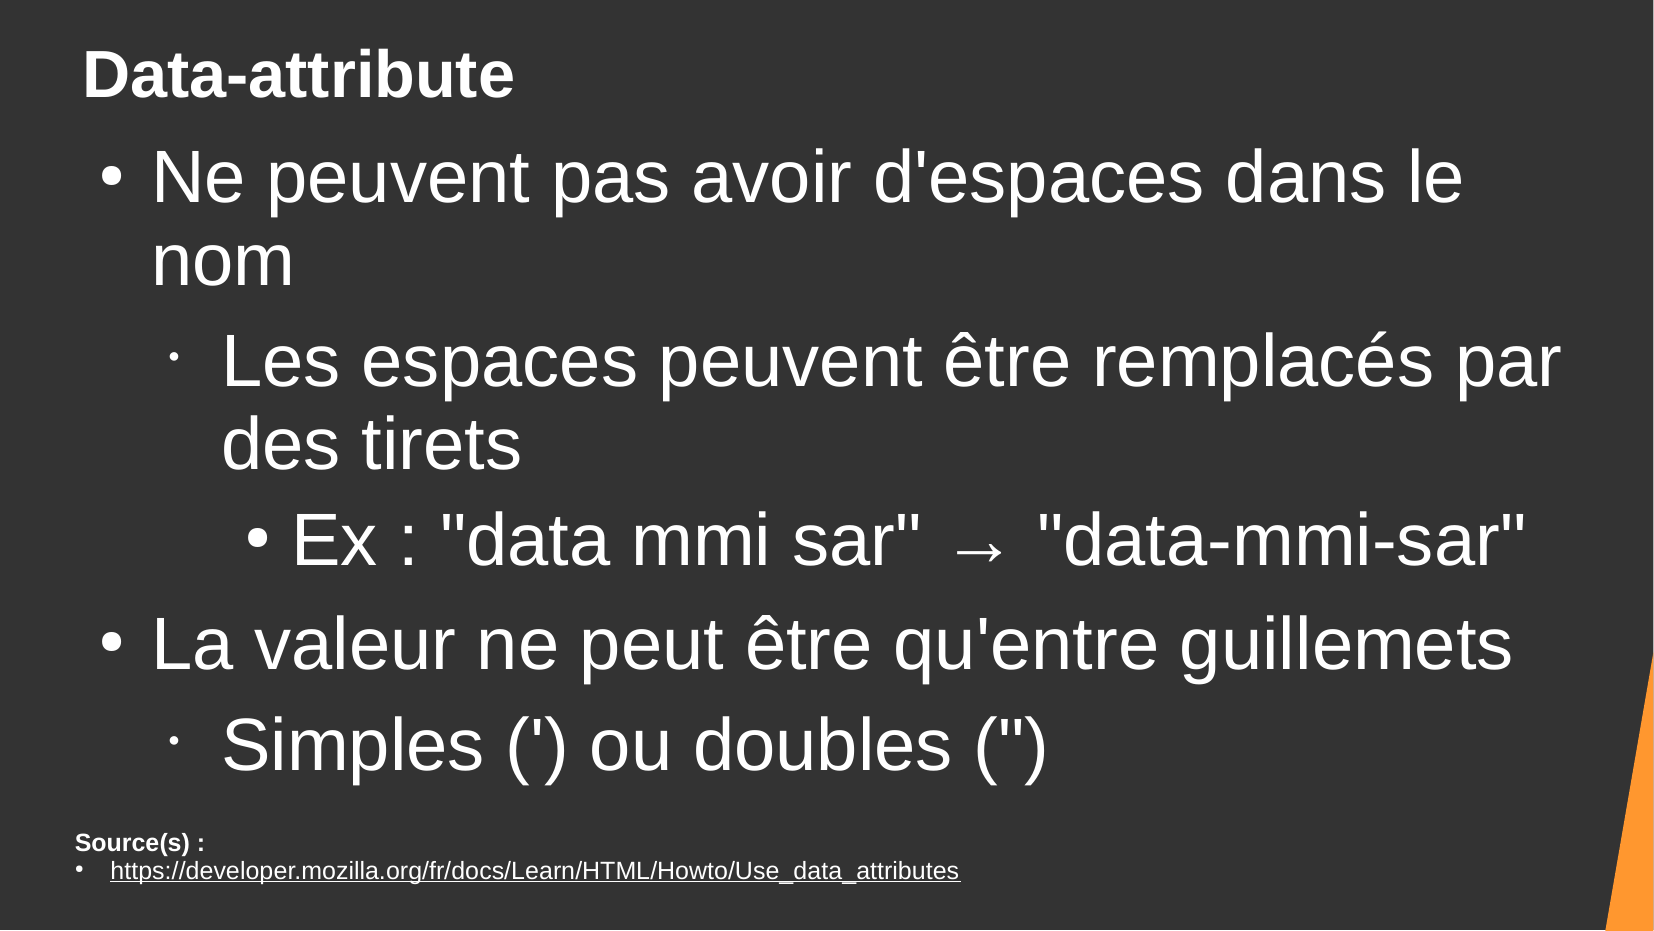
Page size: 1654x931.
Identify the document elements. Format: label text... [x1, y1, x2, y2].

text_box Source(s) : https://developer.mozilla.org/fr/docs/Learn/HTML/Howto/Use_data_attributes [60, 820, 1583, 920]
text_box [1605, 648, 1654, 931]
list Ne peuvent pas avoir d'espaces dans le nom Les espaces peuvent être remplacés par des tirets Ex : "data mmi sar" → "data-mmi-sar" La valeur ne peut être qu'entre guillemets Simples (') ou doubles (") [80, 135, 1620, 792]
title Data-attribute [82, 37, 1571, 114]
